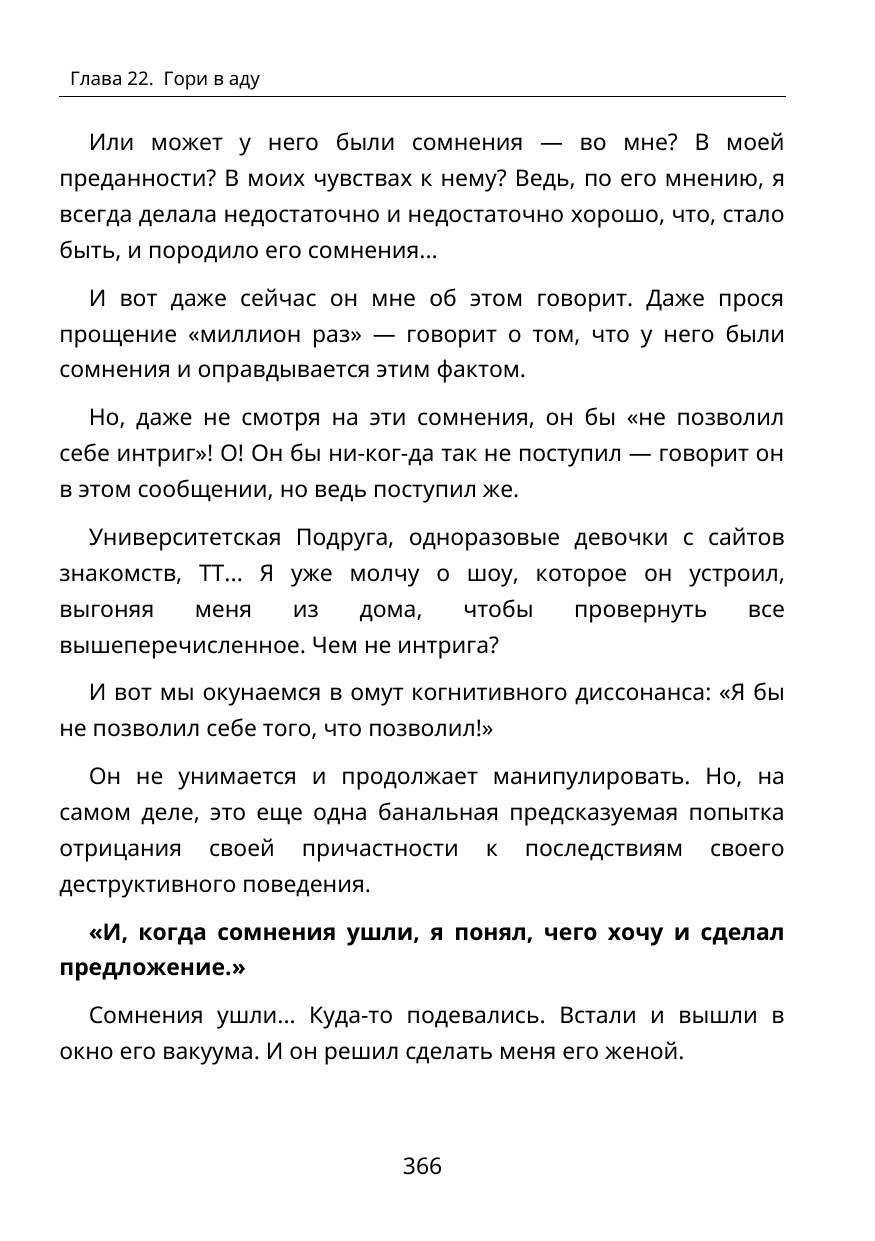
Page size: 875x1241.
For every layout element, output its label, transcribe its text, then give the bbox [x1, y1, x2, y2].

text Но, даже не смотря на эти сомнения, он бы «не позволил себе интриг»! О! Он бы ни-ког-да так не поступил — говорит он в этом сообщении, но ведь поступил же. [59, 401, 786, 504]
text И вот даже сейчас он мне об этом говорит. Даже прося прощение «миллион раз» — говорит о том, что у него были сомнения и оправдывается этим фактом. [59, 282, 786, 385]
text «И, когда сомнения ушли, я понял, чего хочу и сделал предложение.» [59, 915, 786, 983]
text Или может у него были сомнения — во мне? В моей преданности? В моих чувствах к нему? Ведь, по его мнению, я всегда делала недостаточно и недостаточно хорошо, что, стало быть, и породило его сомнения... [59, 126, 786, 265]
text Сомнения ушли... Куда-то подевались. Встали и вышли в окно его вакуума. И он решил сделать меня его женой. [59, 999, 786, 1066]
text И вот мы окунаемся в омут когнитивного диссонанса: «Я бы не позволил себе того, что позволил!» [59, 676, 786, 743]
text Он не унимается и продолжает манипулировать. Но, на самом деле, это еще одна банальная предсказуемая попытка отрицания своей причастности к последствиям своего деструктивного поведения. [59, 760, 786, 899]
text Университетская Подруга, одноразовые девочки с сайтов знакомств, ТТ... Я уже молчу о шоу, которое он устроил, выгоняя меня из дома, чтобы провернуть все вышеперечисленное. Чем не интрига? [59, 521, 786, 660]
